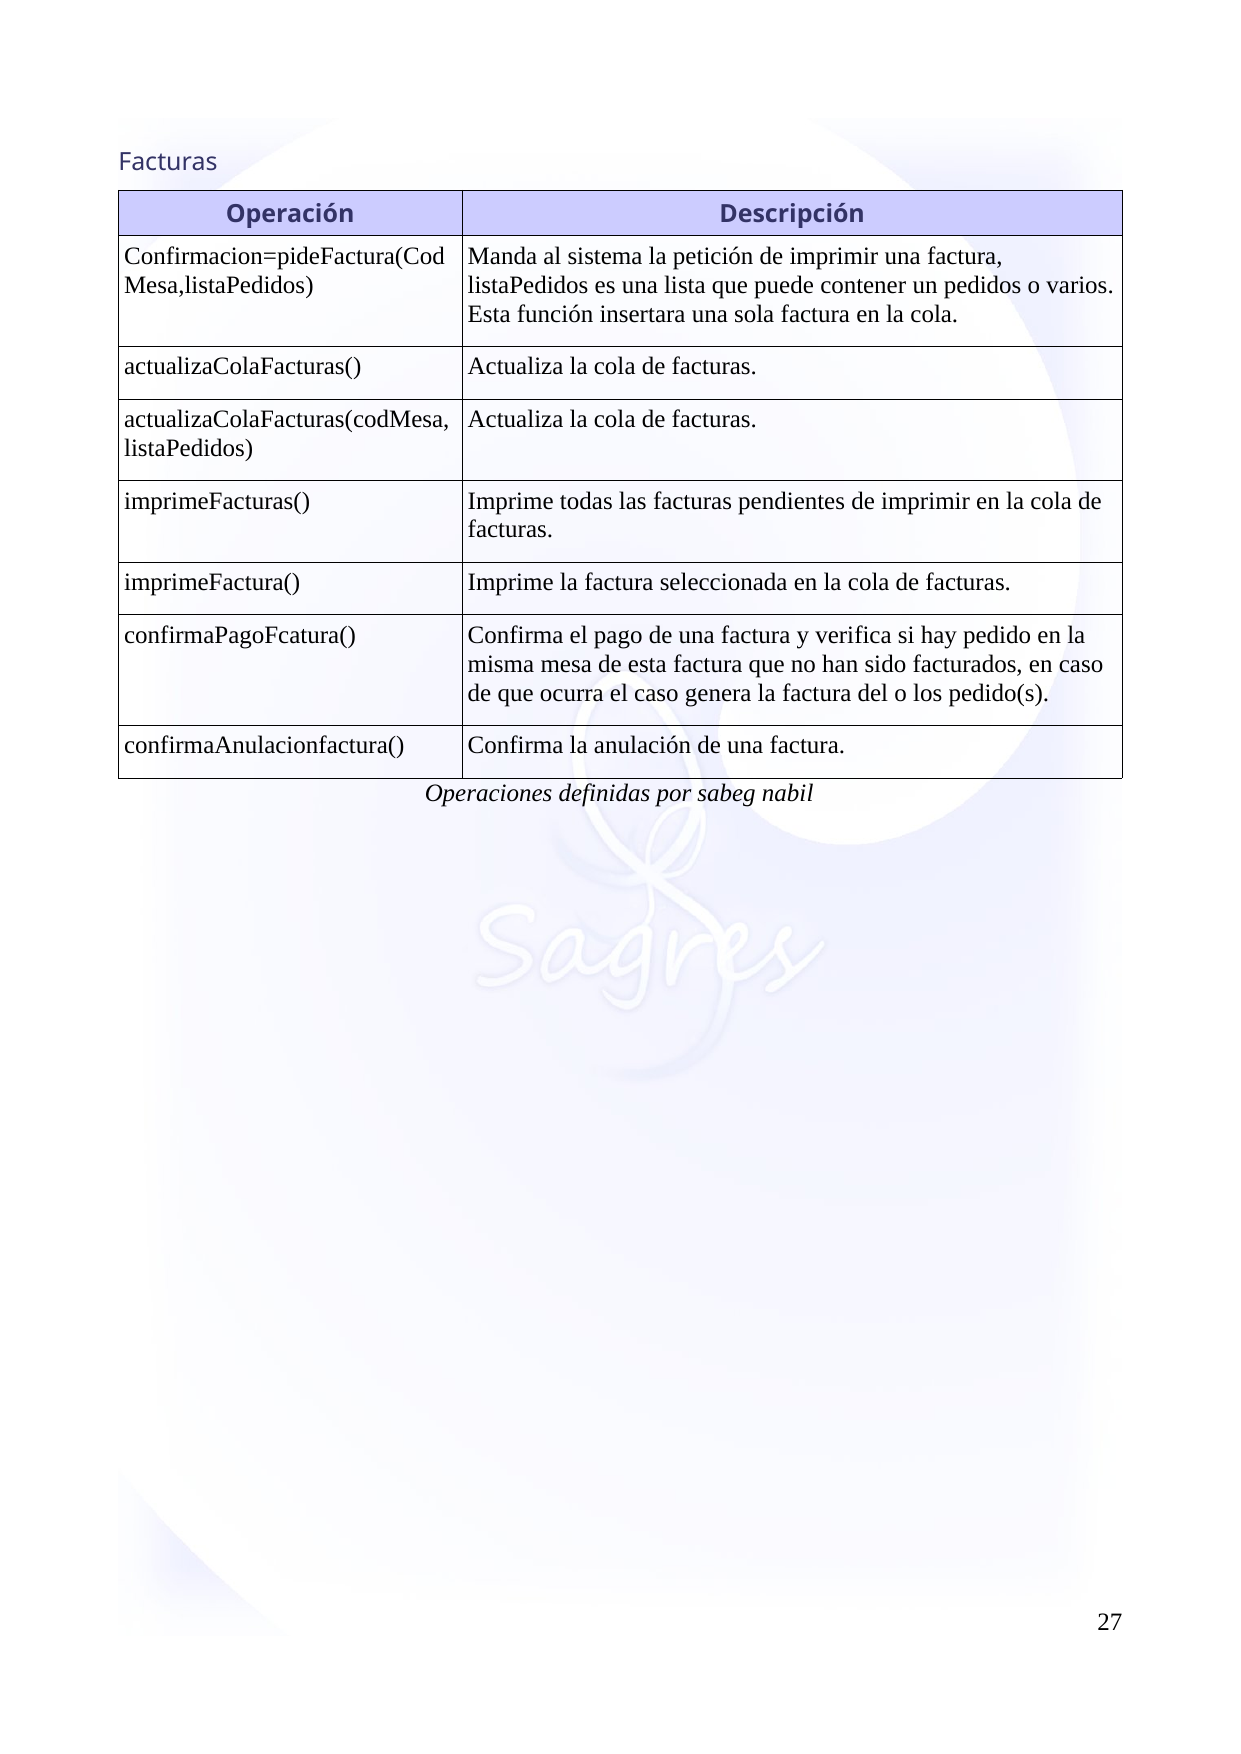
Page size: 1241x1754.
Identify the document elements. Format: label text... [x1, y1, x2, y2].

table_cell Imprime la factura seleccionada en la cola de facturas. [463, 563, 1122, 614]
picture [118, 806, 1122, 1636]
table_cell Imprime todas las facturas pendientes de imprimir en la cola de facturas. [463, 481, 1122, 562]
table_header Operación [119, 191, 462, 235]
table_cell Confirma el pago de una factura y verifica si hay pedido en la misma mesa de esta factura que no han sido facturados, en caso de que ocurra el caso genera la factura del o los pedido(s). [463, 615, 1122, 725]
table_cell Manda al sistema la petición de imprimir una factura, listaPedidos es una lista que puede contener un pedidos o varios. Esta función insertara una sola factura en la cola. [463, 236, 1122, 346]
text Operaciones definidas por sabeg nabil [118, 779, 1122, 806]
table_header Descripción [463, 191, 1122, 235]
picture [118, 177, 1122, 190]
table_cell confirmaAnulacionfactura() [119, 726, 462, 777]
table_cell Confirma la anulación de una factura. [463, 726, 1122, 777]
table_cell confirmaPagoFcatura() [119, 615, 462, 725]
table_cell imprimeFactura() [119, 563, 462, 614]
table_cell actualizaColaFacturas() [119, 347, 462, 398]
table_cell Actualiza la cola de facturas. [463, 347, 1122, 398]
table_cell Actualiza la cola de facturas. [463, 400, 1122, 480]
table_cell imprimeFacturas() [119, 481, 462, 562]
table_cell Confirmacion=pideFactura(CodMesa,listaPedidos) [119, 236, 462, 346]
subtitle Facturas [118, 143, 1122, 177]
table_cell actualizaColaFacturas(codMesa,listaPedidos) [119, 400, 462, 480]
picture [118, 118, 1122, 143]
